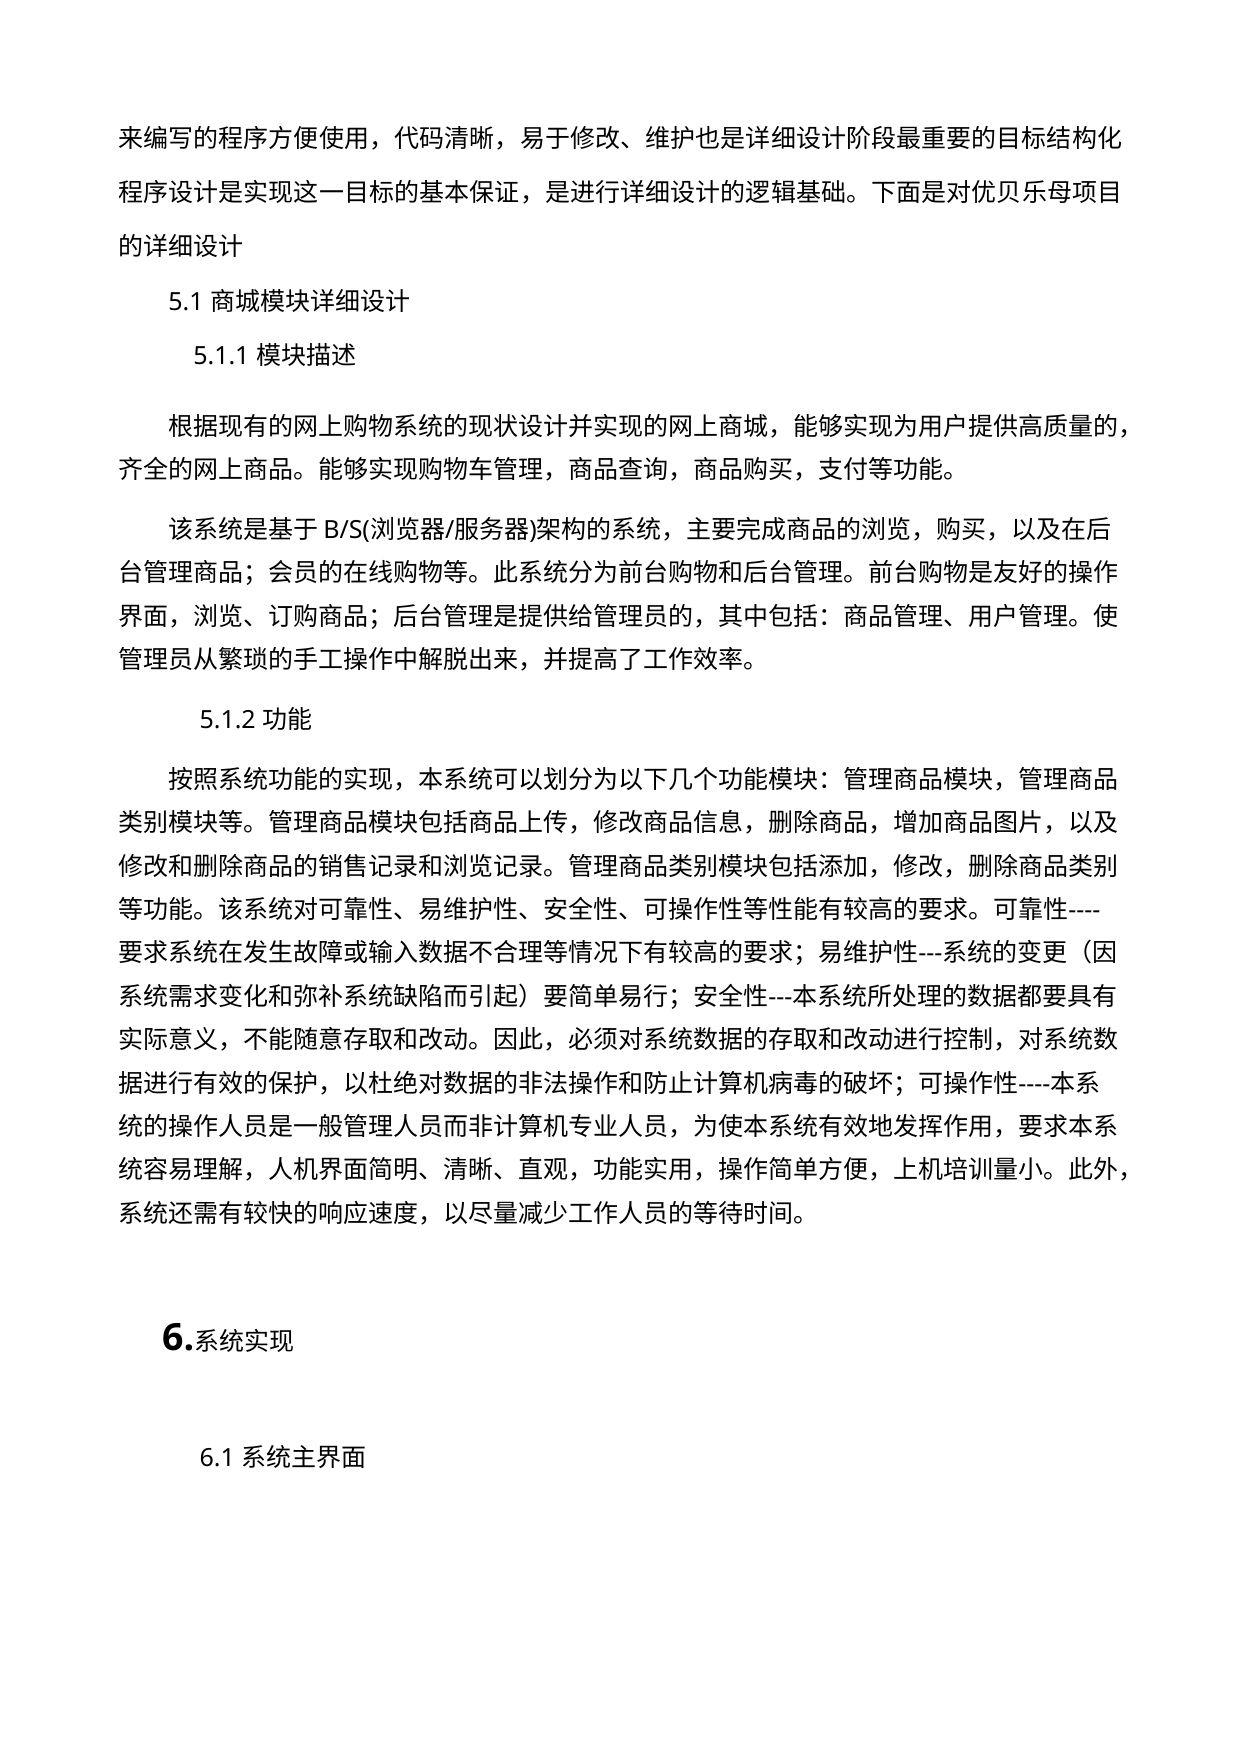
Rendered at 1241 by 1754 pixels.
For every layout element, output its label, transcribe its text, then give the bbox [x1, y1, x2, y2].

text 5.1.2 功能 [199, 699, 1122, 736]
text 5.1 商城模块详细设计 [118, 281, 1122, 317]
text 6.系统实现 [118, 1310, 1122, 1361]
text 6.1 系统主界面 [199, 1437, 1122, 1474]
text 来编写的程序方便使用，代码清晰，易于修改、维护也是详细设计阶段最重要的目标结构化程序设计是实现这一目标的基本保证，是进行详细设计的逻辑基础。下面是对优贝乐母项目的详细设计 [118, 118, 1122, 263]
text 该系统是基于B/S(浏览器/服务器)架构的系统，主要完成商品的浏览，购买，以及在后台管理商品；会员的在线购物等。此系统分为前台购物和后台管理。前台购物是友好的操作界面，浏览、订购商品；后台管理是提供给管理员的，其中包括：商品管理、用户管理。使管理员从繁琐的手工操作中解脱出来，并提高了工作效率。 [118, 509, 1122, 676]
text 按照系统功能的实现，本系统可以划分为以下几个功能模块：管理商品模块，管理商品类别模块等。管理商品模块包括商品上传，修改商品信息，删除商品，增加商品图片，以及修改和删除商品的销售记录和浏览记录。管理商品类别模块包括添加，修改，删除商品类别等功能。该系统对可靠性、易维护性、安全性、可操作性等性能有较高的要求。可靠性----要求系统在发生故障或输入数据不合理等情况下有较高的要求；易维护性---系统的变更（因系统需求变化和弥补系统缺陷而引起）要简单易行；安全性---本系统所处理的数据都要具有实际意义，不能随意存取和改动。因此，必须对系统数据的存取和改动进行控制，对系统数据进行有效的保护，以杜绝对数据的非法操作和防止计算机病毒的破坏；可操作性----本系统的操作人员是一般管理人员而非计算机专业人员，为使本系统有效地发挥作用，要求本系统容易理解，人机界面简明、清晰、直观，功能实用，操作简单方便，上机培训量小。此外，系统还需有较快的响应速度，以尽量减少工作人员的等待时间。 [118, 759, 1122, 1230]
text 根据现有的网上购物系统的现状设计并实现的网上商城，能够实现为用户提供高质量的，齐全的网上商品。能够实现购物车管理，商品查询，商品购买，支付等功能。 [118, 406, 1122, 486]
text 5.1.1 模块描述 [118, 336, 1122, 372]
